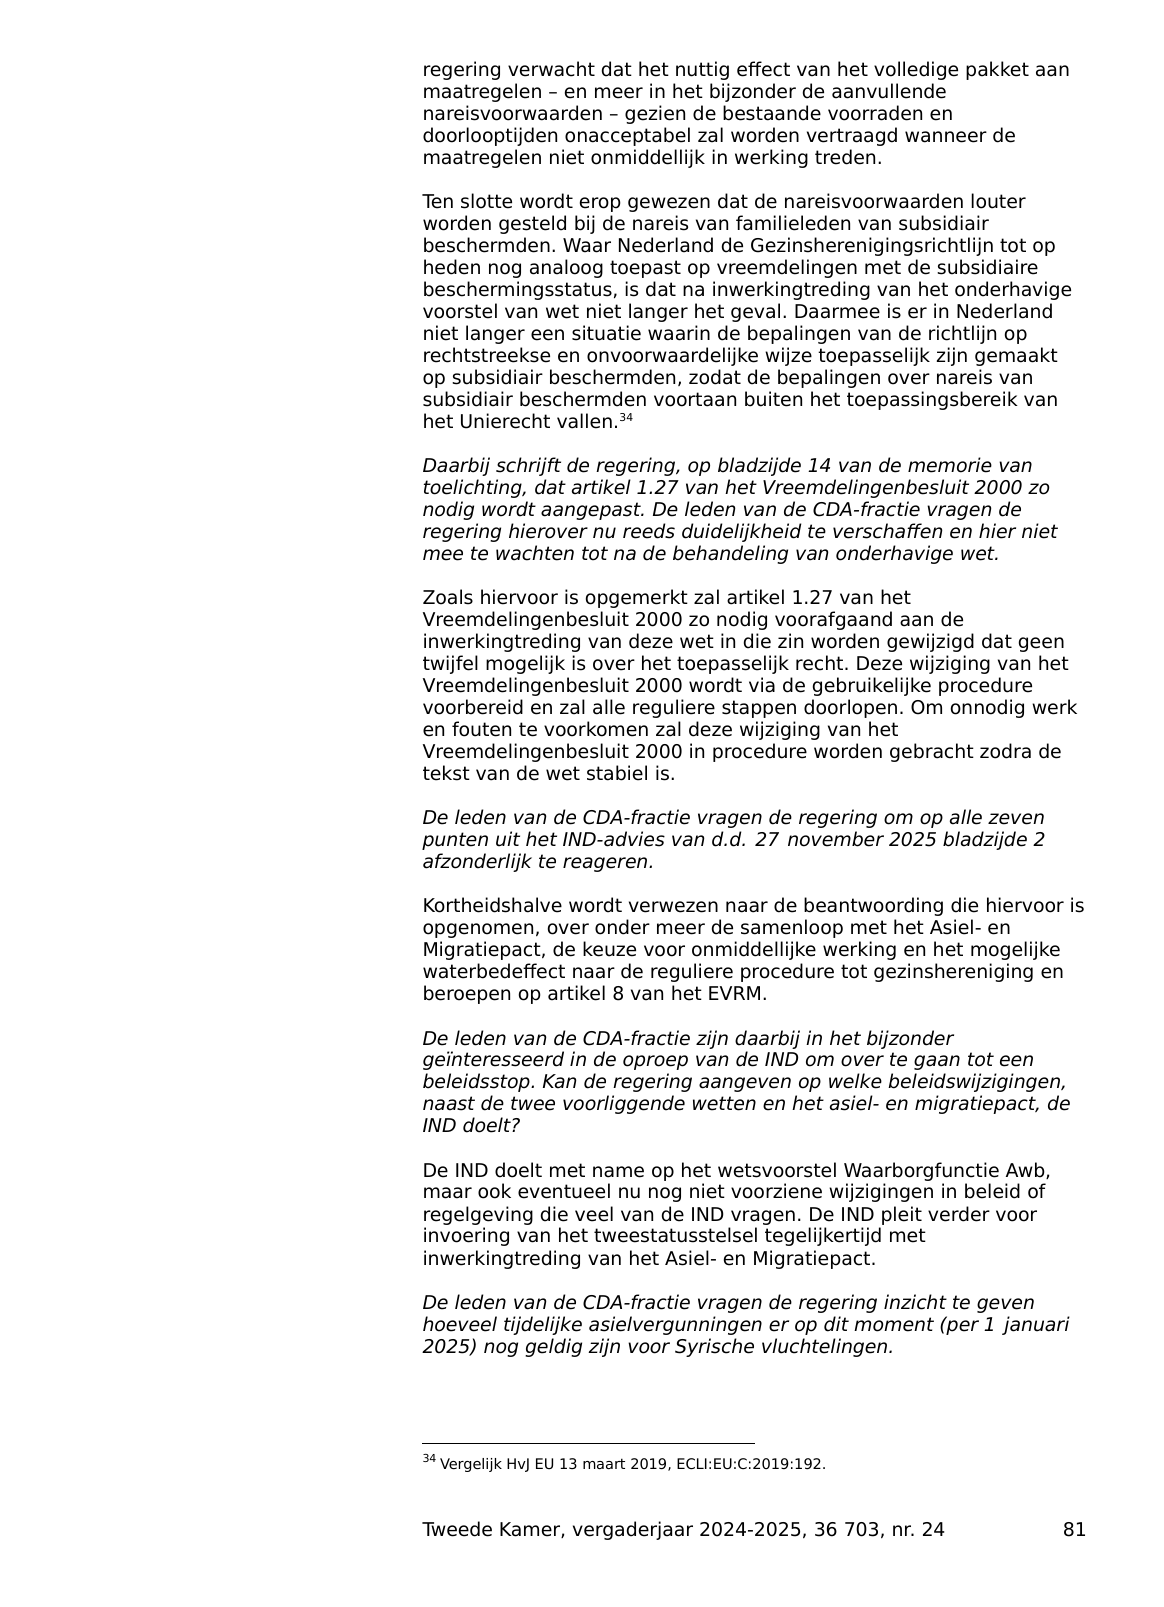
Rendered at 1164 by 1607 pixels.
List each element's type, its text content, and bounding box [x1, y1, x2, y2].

text De IND doelt met name op het wetsvoorstel Waarborgfunctie Awb, maar ook eventueel nu nog niet voorziene wijzigingen in beleid of regelgeving die veel van de IND vragen. De IND pleit verder voor invoering van het tweestatusstelsel tegelijkertijd met inwerkingtreding van het Asiel- en Migratiepact. [422, 1159, 1087, 1269]
text De leden van de CDA-fractie vragen de regering inzicht te geven hoeveel tijdelijke asielvergunningen er op dit moment (per 1 januari 2025) nog geldig zijn voor Syrische vluchtelingen. [422, 1292, 1087, 1357]
text Kortheidshalve wordt verwezen naar de beantwoording die hiervoor is opgenomen, over onder meer de samenloop met het Asiel- en Migratiepact, de keuze voor onmiddellijke werking en het mogelijke waterbedeffect naar de reguliere procedure tot gezinshereniging en beroepen op artikel 8 van het EVRM. [422, 895, 1087, 1005]
text De leden van de CDA-fractie vragen de regering om op alle zeven punten uit het IND-advies van d.d. 27 november 2025 bladzijde 2 afzonderlijk te reageren. [422, 807, 1087, 873]
text Ten slotte wordt erop gewezen dat de nareisvoorwaarden louter worden gesteld bij de nareis van familieleden van subsidiair beschermden. Waar Nederland de Gezinsherenigingsrichtlijn tot op heden nog analoog toepast op vreemdelingen met de subsidiaire beschermingsstatus, is dat na inwerkingtreding van het onderhavige voorstel van wet niet langer het geval. Daarmee is er in Nederland niet langer een situatie waarin de bepalingen van de richtlijn op rechtstreekse en onvoorwaardelijke wijze toepasselijk zijn gemaakt op subsidiair beschermden, zodat de bepalingen over nareis van subsidiair beschermden voortaan buiten het toepassingsbereik van het Unierecht vallen. [422, 191, 1087, 433]
text Vergelijk HvJ EU 13 maart 2019, ECLI:EU:C:2019:192. [422, 1452, 1087, 1474]
text De leden van de CDA-fractie zijn daarbij in het bijzonder geïnteresseerd in de oproep van de IND om over te gaan tot een beleidsstop. Kan de regering aangeven op welke beleidswijzigingen, naast de twee voorliggende wetten en het asiel- en migratiepact, de IND doelt? [422, 1027, 1087, 1137]
text regering verwacht dat het nuttig effect van het volledige pakket aan maatregelen – en meer in het bijzonder de aanvullende nareisvoorwaarden – gezien de bestaande voorraden en doorlooptijden onacceptabel zal worden vertraagd wanneer de maatregelen niet onmiddellijk in werking treden. [422, 59, 1087, 169]
text Zoals hiervoor is opgemerkt zal artikel 1.27 van het Vreemdelingenbesluit 2000 zo nodig voorafgaand aan de inwerkingtreding van deze wet in die zin worden gewijzigd dat geen twijfel mogelijk is over het toepasselijk recht. Deze wijziging van het Vreemdelingenbesluit 2000 wordt via de gebruikelijke procedure voorbereid en zal alle reguliere stappen doorlopen. Om onnodig werk en fouten te voorkomen zal deze wijziging van het Vreemdelingenbesluit 2000 in procedure worden gebracht zodra de tekst van de wet stabiel is. [422, 587, 1087, 785]
text Daarbij schrijft de regering, op bladzijde 14 van de memorie van toelichting, dat artikel 1.27 van het Vreemdelingenbesluit 2000 zo nodig wordt aangepast. De leden van de CDA-fractie vragen de regering hierover nu reeds duidelijkheid te verschaffen en hier niet mee te wachten tot na de behandeling van onderhavige wet. [422, 455, 1087, 565]
